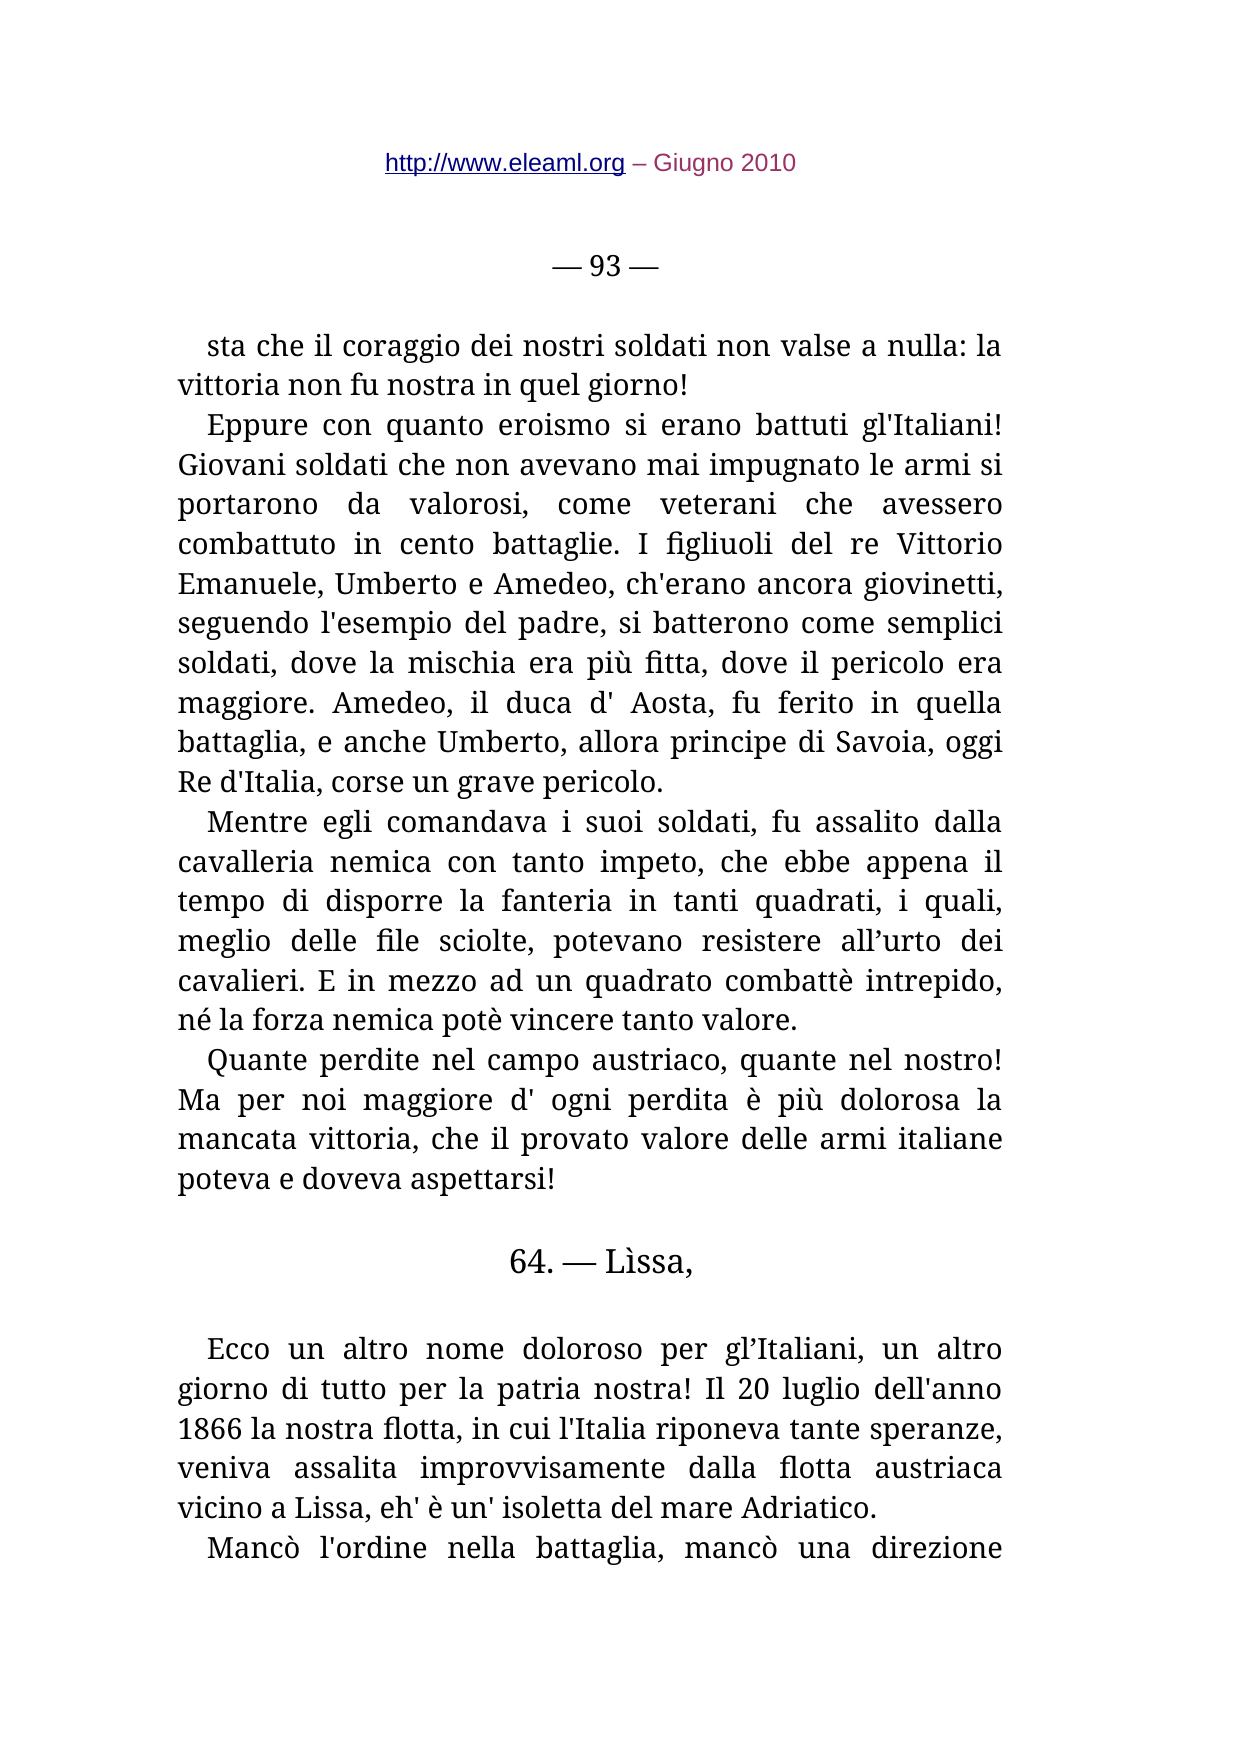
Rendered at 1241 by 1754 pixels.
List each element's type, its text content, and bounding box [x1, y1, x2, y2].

text Quante perdite nel campo austriaco, quante nel nostro! Ma per noi maggiore d' ogni perdita è più dolorosa la mancata vittoria, che il provato valore delle armi italiane poteva e doveva aspettarsi! [177, 1039, 1004, 1198]
text Eppure con quanto eroismo si erano battuti gl'Italiani! Giovani soldati che non avevano mai impugnato le armi si portarono da valorosi, come veterani che avessero combattuto in cento battaglie. I figliuoli del re Vittorio Emanuele, Umberto e Amedeo, ch'erano ancora giovinetti, seguendo l'esempio del padre, si batterono come semplici soldati, dove la mischia era più fitta, dove il pericolo era maggiore. Amedeo, il duca d' Aosta, fu ferito in quella battaglia, e anche Umberto, allora principe di Savoia, oggi Re d'Italia, corse un grave pericolo. [177, 404, 1004, 801]
text Ecco un altro nome doloroso per gl’Italiani, un altro giorno di tutto per la patria nostra! Il 20 luglio dell'anno 1866 la nostra flotta, in cui l'Italia riponeva tante speranze, veniva assalita improvvisamente dalla flotta austriaca vicino a Lissa, eh' è un' isoletta del mare Adriatico. [177, 1328, 1004, 1527]
text 64. — Lìssa, [177, 1238, 1004, 1283]
text — 93 — [177, 246, 1004, 285]
text sta che il coraggio dei nostri soldati non valse a nulla: la vittoria non fu nostra in quel giorno! [177, 325, 1004, 404]
text Mancò l'ordine nella battaglia, mancò una direzione [177, 1527, 1004, 1567]
text Mentre egli comandava i suoi soldati, fu assalito dalla cavalleria nemica con tanto impeto, che ebbe appena il tempo di disporre la fanteria in tanti quadrati, i quali, meglio delle file sciolte, potevano resistere all’urto dei cavalieri. E in mezzo ad un quadrato combattè intrepido, né la forza nemica potè vincere tanto valore. [177, 801, 1004, 1039]
